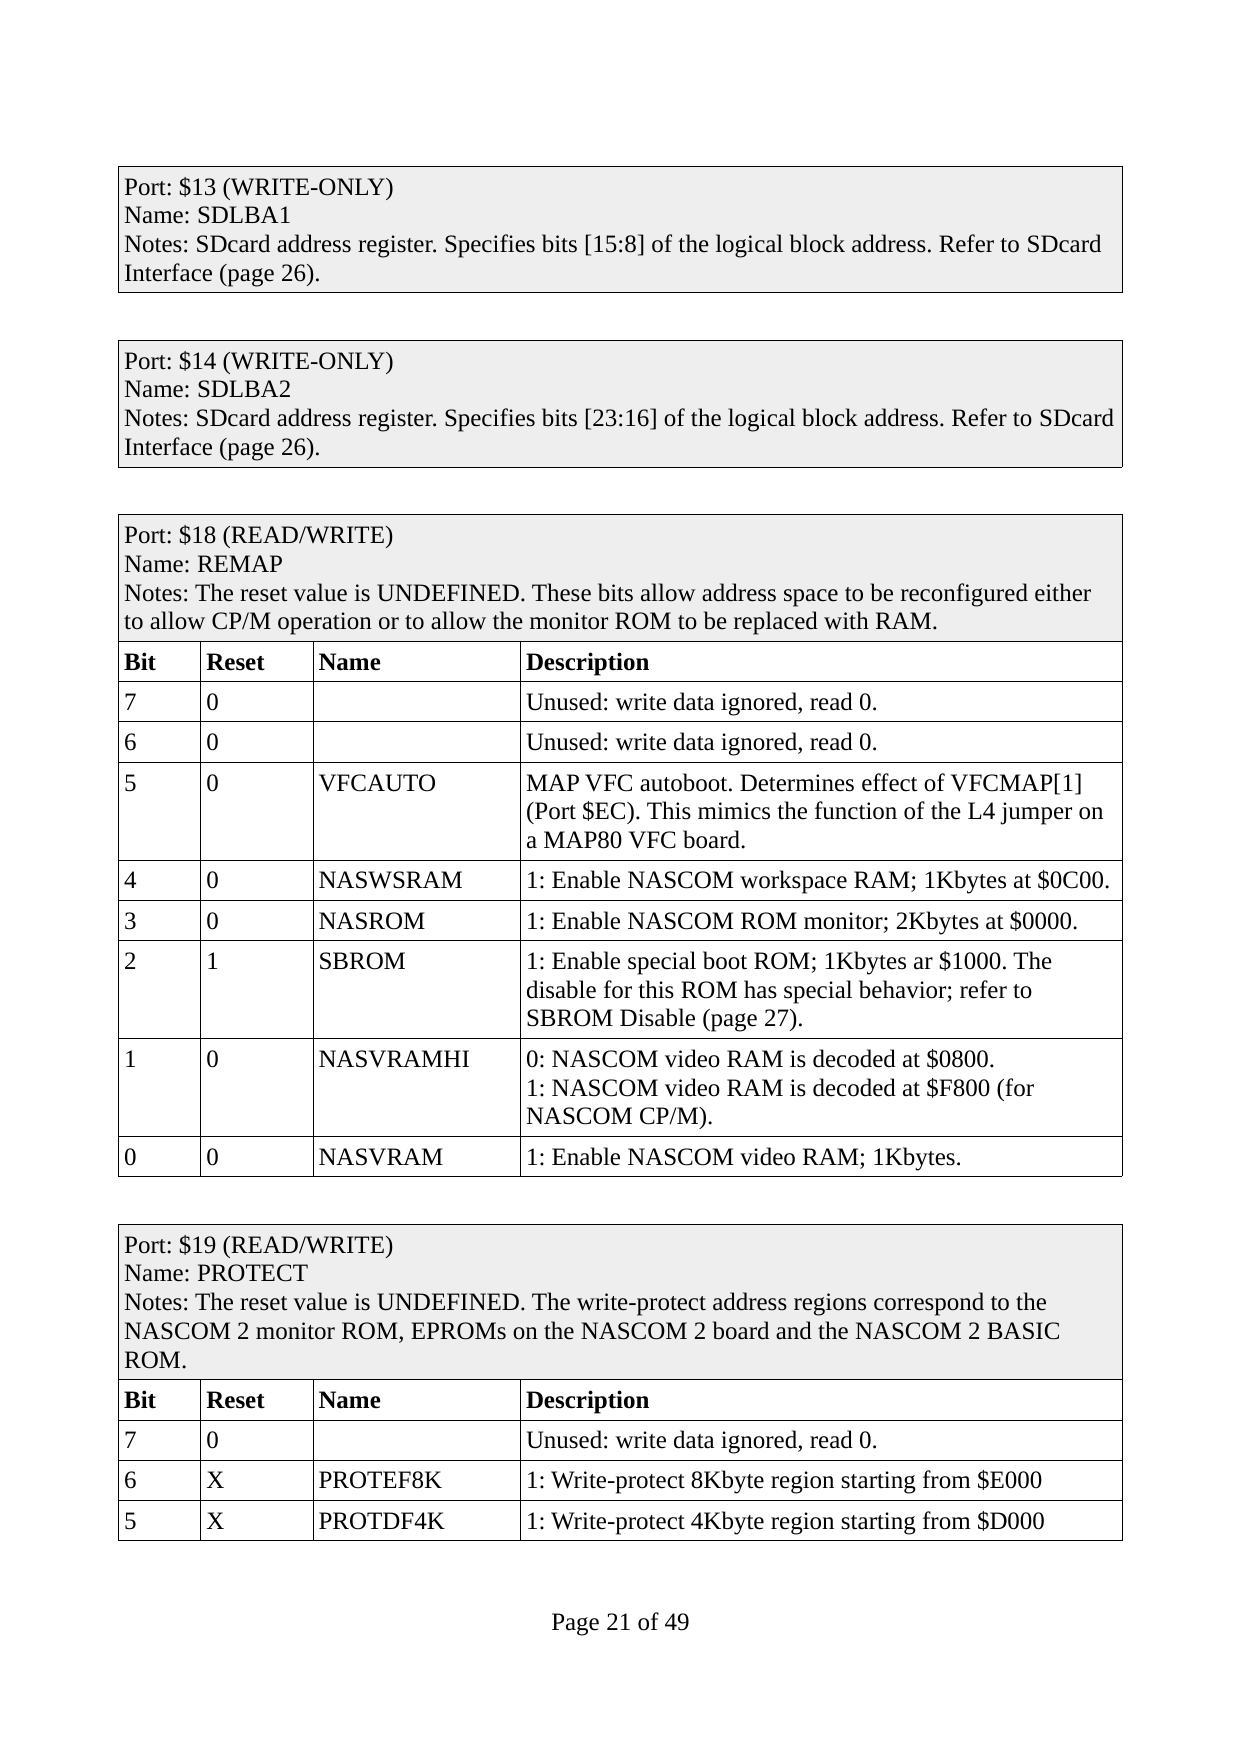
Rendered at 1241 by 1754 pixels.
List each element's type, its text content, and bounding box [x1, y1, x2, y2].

table_cell [314, 682, 520, 721]
table_cell Unused: write data ignored, read 0. [521, 1421, 1122, 1460]
table_cell 0 [201, 1421, 313, 1460]
table_cell Description [521, 1380, 1122, 1419]
table_cell NASVRAM [314, 1137, 520, 1176]
table_cell Name [314, 1380, 520, 1419]
table_cell Description [521, 642, 1122, 681]
table_cell NASROM [314, 901, 520, 940]
table_cell 0 [201, 1039, 313, 1136]
table_cell 0 [119, 1137, 200, 1176]
table_cell 3 [119, 901, 200, 940]
table_cell 1: Write-protect 4Kbyte region starting from $D000 [521, 1501, 1122, 1540]
table_cell NASWSRAM [314, 861, 520, 900]
table_cell NASVRAMHI [314, 1039, 520, 1136]
table_cell PROTDF4K [314, 1501, 520, 1540]
table_header Port: $14 (WRITE-ONLY) Name: SDLBA2 Notes: SDcard address register. Specifies bits [23:16] of the logical block address. Refer to SDcard Interface (page 26). [119, 341, 1122, 467]
table_cell 6 [119, 1461, 200, 1500]
table_cell 0 [201, 861, 313, 900]
table_cell 1: Enable NASCOM workspace RAM; 1Kbytes at $0C00. [521, 861, 1122, 900]
table_cell MAP VFC autoboot. Determines effect of VFCMAP[1] (Port $EC). This mimics the function of the L4 jumper on a MAP80 VFC board. [521, 763, 1122, 859]
table_cell 0 [201, 763, 313, 859]
table_cell Reset [201, 642, 313, 681]
table_cell 4 [119, 861, 200, 900]
table_header Port: $18 (READ/WRITE) Name: REMAP Notes: The reset value is UNDEFINED. These bits allow address space to be reconfigured either to allow CP/M operation or to allow the monitor ROM to be replaced with RAM. [119, 515, 1122, 641]
table_cell Unused: write data ignored, read 0. [521, 682, 1122, 721]
table_cell 1: Write-protect 8Kbyte region starting from $E000 [521, 1461, 1122, 1500]
table_header Port: $13 (WRITE-ONLY) Name: SDLBA1 Notes: SDcard address register. Specifies bits [15:8] of the logical block address. Refer to SDcard Interface (page 26). [119, 167, 1122, 292]
table_cell 7 [119, 682, 200, 721]
table_cell 0 [201, 901, 313, 940]
table_cell 7 [119, 1421, 200, 1460]
table_cell SBROM [314, 941, 520, 1038]
table_cell 0 [201, 1137, 313, 1176]
table_cell Bit [119, 642, 200, 681]
table_cell Unused: write data ignored, read 0. [521, 722, 1122, 762]
table_cell 1: Enable special boot ROM; 1Kbytes ar $1000. The disable for this ROM has special behavior; refer to SBROM Disable (page 27). [521, 941, 1122, 1038]
table_cell Bit [119, 1380, 200, 1419]
table_cell VFCAUTO [314, 763, 520, 859]
table_cell PROTEF8K [314, 1461, 520, 1500]
table_cell [314, 1421, 520, 1460]
table_cell 1 [119, 1039, 200, 1136]
table_cell Reset [201, 1380, 313, 1419]
table_cell 2 [119, 941, 200, 1038]
table_cell 1 [201, 941, 313, 1038]
table_cell 1: Enable NASCOM ROM monitor; 2Kbytes at $0000. [521, 901, 1122, 940]
table_cell 1: Enable NASCOM video RAM; 1Kbytes. [521, 1137, 1122, 1176]
table_cell 0: NASCOM video RAM is decoded at $0800. 1: NASCOM video RAM is decoded at $F800 (for NASCOM CP/M). [521, 1039, 1122, 1136]
table_header Port: $19 (READ/WRITE) Name: PROTECT Notes: The reset value is UNDEFINED. The write-protect address regions correspond to the NASCOM 2 monitor ROM, EPROMs on the NASCOM 2 board and the NASCOM 2 BASIC ROM. [119, 1225, 1122, 1379]
table_cell [314, 722, 520, 762]
table_cell 6 [119, 722, 200, 762]
table_cell 0 [201, 682, 313, 721]
table_cell X [201, 1461, 313, 1500]
table_cell Name [314, 642, 520, 681]
table_cell 0 [201, 722, 313, 762]
table_cell 5 [119, 1501, 200, 1540]
table_cell 5 [119, 763, 200, 859]
table_cell X [201, 1501, 313, 1540]
